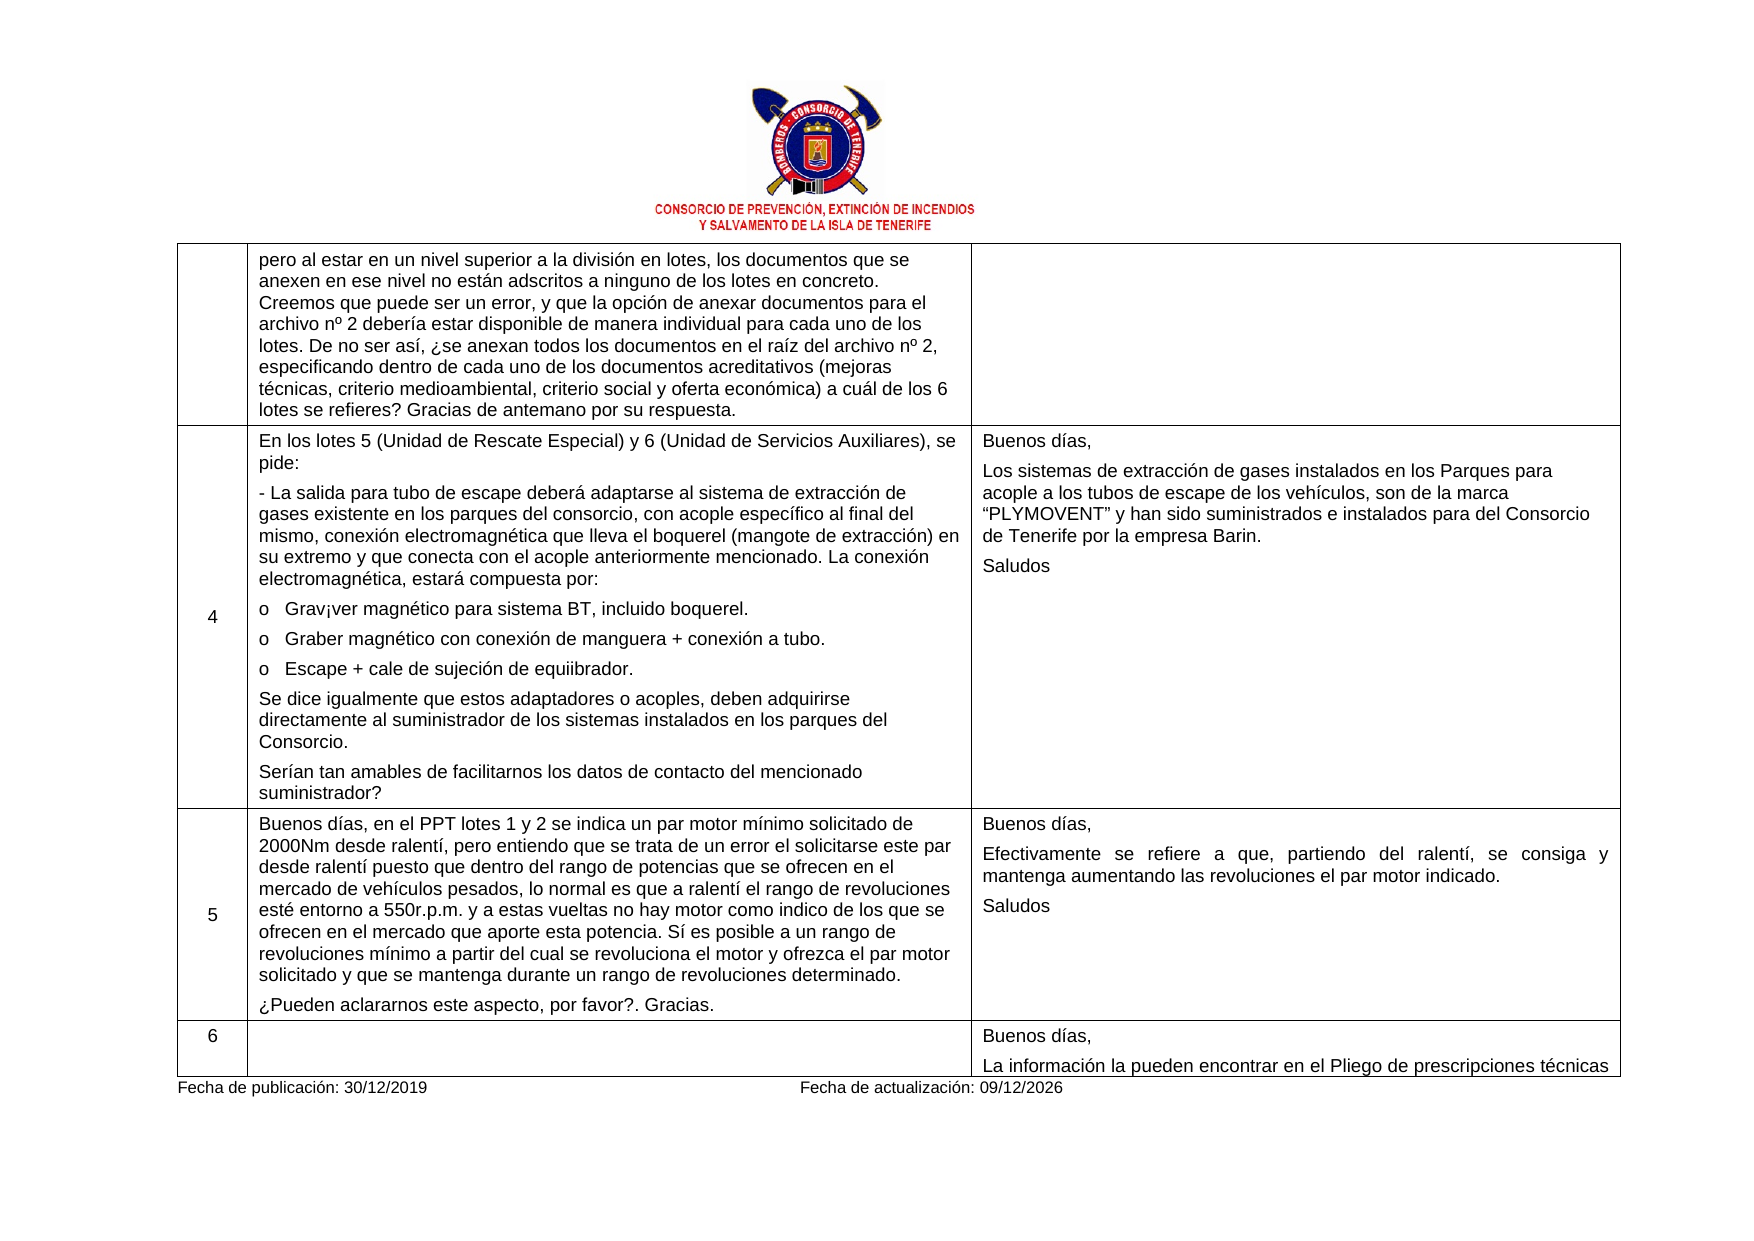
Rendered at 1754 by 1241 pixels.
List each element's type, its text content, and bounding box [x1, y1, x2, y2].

table_cell 4 [178, 426, 247, 808]
table_cell [972, 244, 1620, 425]
table_cell En los lotes 5 (Unidad de Rescate Especial) y 6 (Unidad de Servicios Auxiliares), se pide: - La salida para tubo de escape deberá adaptarse al sistema de extracción de gases existente en los parques del consorcio, con acople específico al final del mismo, conexión electromagnética que lleva el boquerel (mangote de extracción) en su extremo y que conecta con el acople anteriormente mencionado. La conexión electromagnética, estará compuesta por: o Grav¡ver magnético para sistema BT, incluido boquerel. o Graber magnético con conexión de manguera + conexión a tubo. o Escape + cale de sujeción de equiibrador. Se dice igualmente que estos adaptadores o acoples, deben adquirirse directamente al suministrador de los sistemas instalados en los parques del Consorcio. Serían tan amables de facilitarnos los datos de contacto del mencionado suministrador? [248, 426, 971, 808]
table_cell Buenos días, en el PPT lotes 1 y 2 se indica un par motor mínimo solicitado de 2000Nm desde ralentí, pero entiendo que se trata de un error el solicitarse este par desde ralentí puesto que dentro del rango de potencias que se ofrecen en el mercado de vehículos pesados, lo normal es que a ralentí el rango de revoluciones esté entorno a 550r.p.m. y a estas vueltas no hay motor como indico de los que se ofrecen en el mercado que aporte esta potencia. Sí es posible a un rango de revoluciones mínimo a partir del cual se revoluciona el motor y ofrezca el par motor solicitado y que se mantenga durante un rango de revoluciones determinado. ¿Pueden aclararnos este aspecto, por favor?. Gracias. [248, 809, 971, 1019]
table_cell Buenos días, La información la pueden encontrar en el Pliego de prescripciones técnicas [972, 1021, 1620, 1076]
table_cell 5 [178, 809, 247, 1019]
table_cell [178, 244, 247, 425]
table_cell Buenos días, Efectivamente se refiere a que, partiendo del ralentí, se consiga y mantenga aumentando las revoluciones el par motor indicado. Saludos [972, 809, 1620, 1019]
table_cell Buenos días, Los sistemas de extracción de gases instalados en los Parques para acople a los tubos de escape de los vehículos, son de la marca “PLYMOVENT” y han sido suministrados e instalados para del Consorcio de Tenerife por la empresa Barin. Saludos [972, 426, 1620, 808]
table_cell pero al estar en un nivel superior a la división en lotes, los documentos que se anexen en ese nivel no están adscritos a ninguno de los lotes en concreto. Creemos que puede ser un error, y que la opción de anexar documentos para el archivo nº 2 debería estar disponible de manera individual para cada uno de los lotes. De no ser así, ¿se anexan todos los documentos en el raíz del archivo nº 2, especificando dentro de cada uno de los documentos acreditativos (mejoras técnicas, criterio medioambiental, criterio social y oferta económica) a cuál de los 6 lotes se refieres? Gracias de antemano por su respuesta. [248, 244, 971, 425]
table_cell 6 [178, 1021, 247, 1076]
table_cell [248, 1021, 971, 1076]
